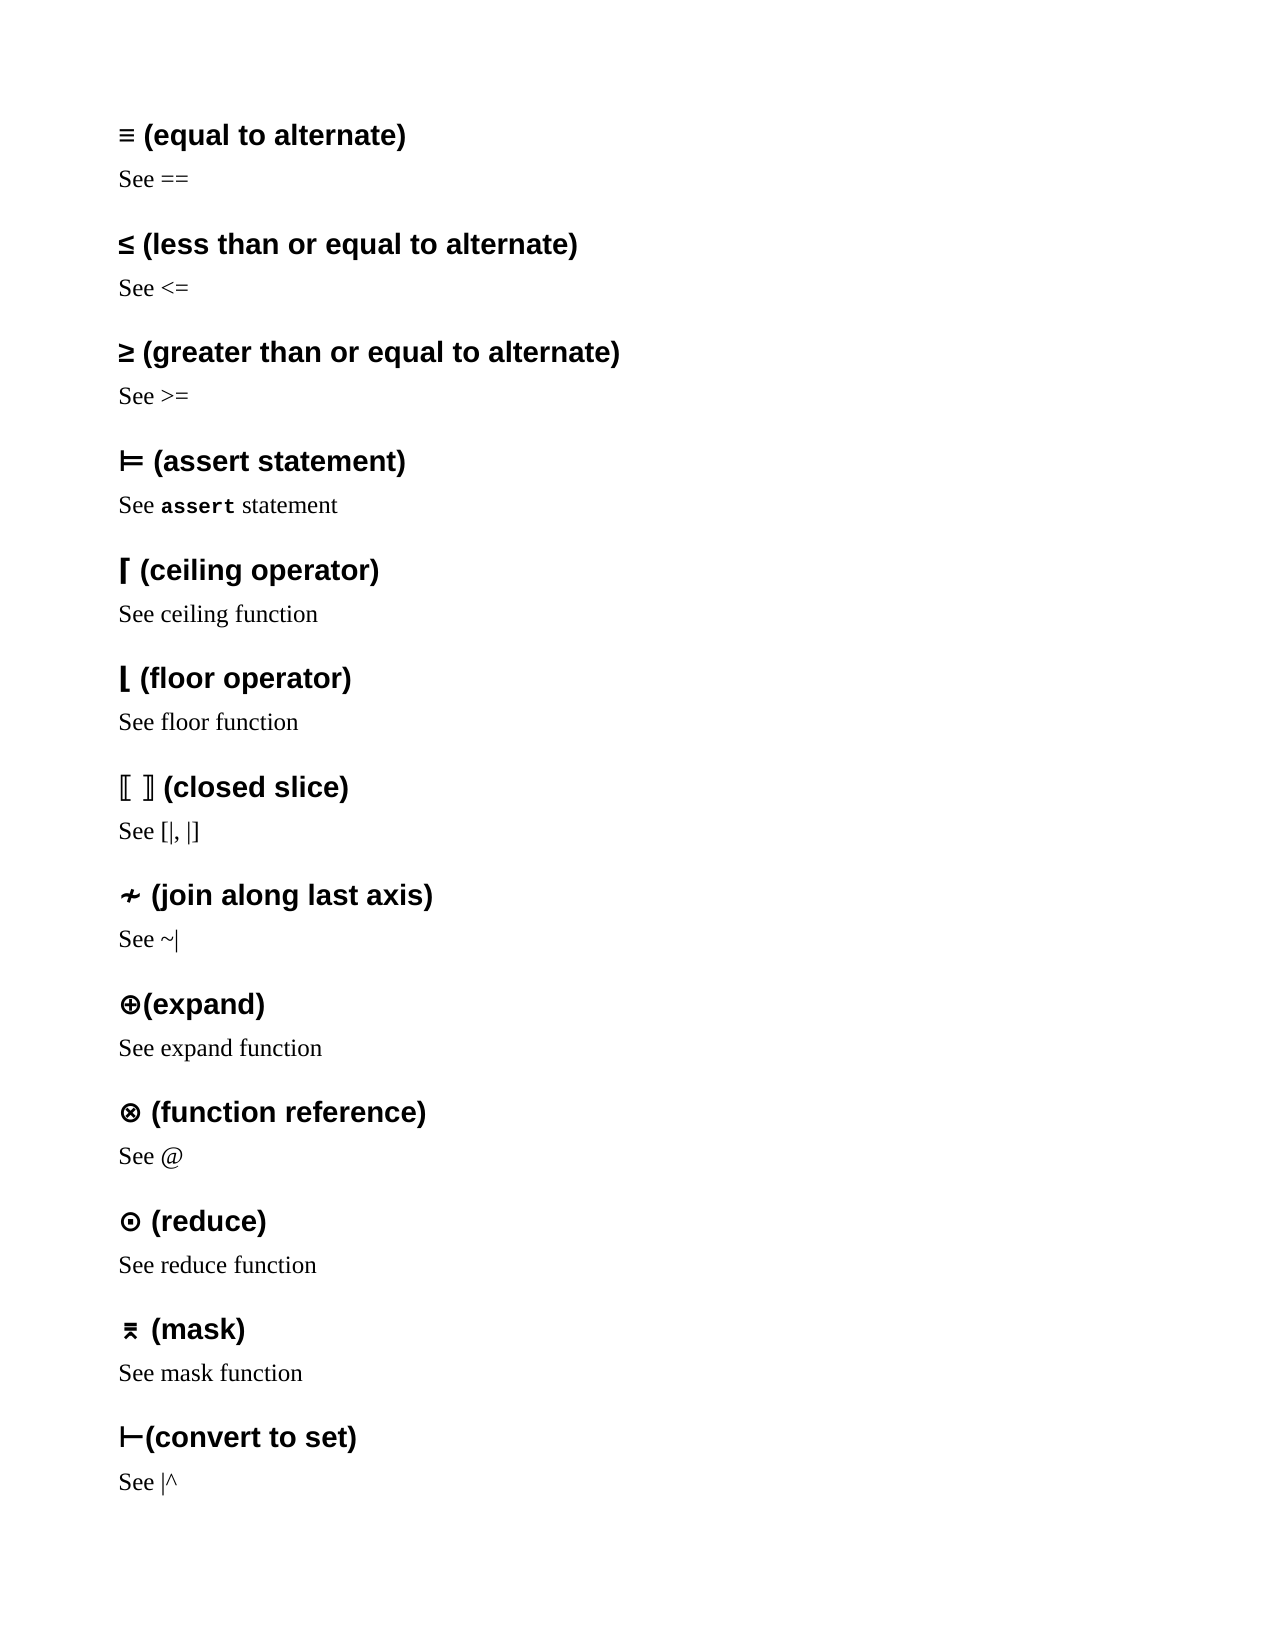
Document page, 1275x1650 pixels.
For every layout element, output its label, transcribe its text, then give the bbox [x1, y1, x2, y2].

text See ~| [118, 924, 1157, 953]
subtitle ⌆ (mask) [118, 1312, 1157, 1346]
text See ceiling function [118, 599, 1157, 628]
text See == [118, 164, 1157, 193]
subtitle ≁ (join along last axis) [118, 878, 1157, 912]
subtitle ⟦ ⟧ (closed slice) [118, 770, 1157, 803]
text See |^ [118, 1467, 1157, 1495]
subtitle ⌊ (floor operator) [118, 661, 1157, 695]
text See [|, |] [118, 816, 1157, 845]
text See >= [118, 381, 1157, 410]
subtitle ⊕(expand) [118, 987, 1157, 1020]
subtitle ⊢(convert to set) [118, 1420, 1157, 1454]
subtitle ⊙ (reduce) [118, 1203, 1157, 1237]
subtitle ⊨ (assert statement) [118, 443, 1157, 477]
text See mask function [118, 1358, 1157, 1387]
text See @ [118, 1141, 1157, 1170]
subtitle ⌈ (ceiling operator) [118, 553, 1157, 587]
subtitle ⊗ (function reference) [118, 1095, 1157, 1129]
subtitle ≡ (equal to alternate) [118, 118, 1157, 152]
text See assert statement [118, 490, 1157, 519]
text See floor function [118, 707, 1157, 736]
text See <= [118, 273, 1157, 302]
text See expand function [118, 1033, 1157, 1062]
subtitle ≤ (less than or equal to alternate) [118, 227, 1157, 260]
subtitle ≥ (greater than or equal to alternate) [118, 335, 1157, 369]
text See reduce function [118, 1250, 1157, 1278]
